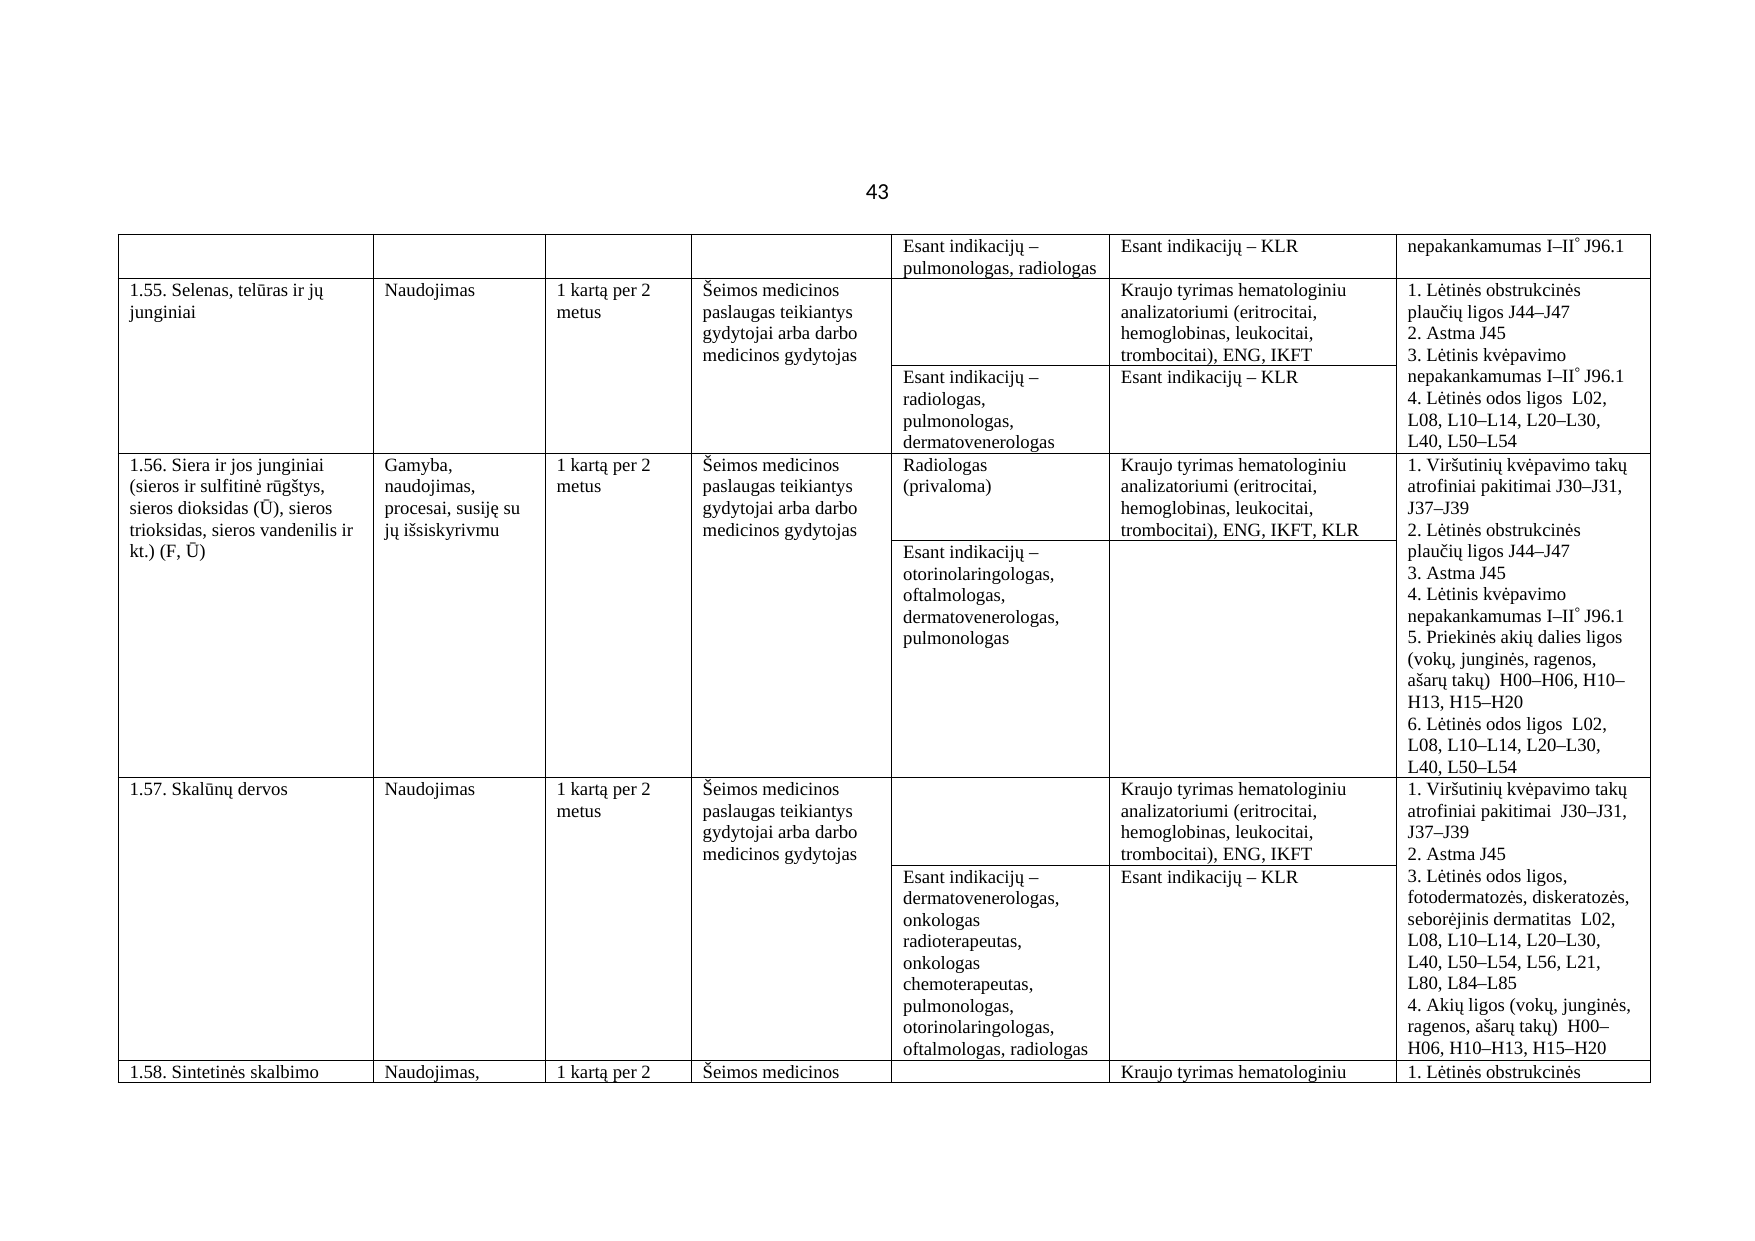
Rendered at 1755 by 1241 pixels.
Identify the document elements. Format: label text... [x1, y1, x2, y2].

table_cell 1 kartą per 2 [546, 1061, 691, 1082]
table_cell Kraujo tyrimas hematologiniu [1110, 1061, 1396, 1082]
table_cell Esant indikacijų – KLR [1110, 866, 1396, 1059]
table_cell Šeimos medicinos paslaugas teikiantys gydytojai arba darbo medicinos gydytojas [692, 279, 891, 453]
table_cell [692, 235, 891, 278]
table_cell 1 kartą per 2 metus [546, 454, 691, 777]
table_cell Esant indikacijų – pulmonologas, radiologas [892, 235, 1109, 278]
table_cell 1. Lėtinės obstrukcinės plaučių ligos J44–J47 2. Astma J45 3. Lėtinis kvėpavimo nepakankamumas I–II J96.1 4. Lėtinės odos ligos L02, L08, L10–L14, L20–L30, L40, L50–L54 [1397, 279, 1650, 453]
table_cell Kraujo tyrimas hematologiniu analizatoriumi (eritrocitai, hemoglobinas, leukocitai, trombocitai), ENG, IKFT, KLR [1110, 454, 1396, 540]
table_cell 1. Viršutinių kvėpavimo takų atrofiniai pakitimai J30–J31, J37–J39 2. Astma J45 3. Lėtinės odos ligos, fotodermatozės, diskeratozės, seborėjinis dermatitas L02, L08, L10–L14, L20–L30, L40, L50–L54, L56, L21, L80, L84–L85 4. Akių ligos (vokų, junginės, ragenos, ašarų takų) H00–H06, H10–H13, H15–H20 [1397, 778, 1650, 1059]
table_cell Šeimos medicinos [692, 1061, 891, 1082]
table_cell 1.58. Sintetinės skalbimo [119, 1061, 373, 1082]
table_cell Šeimos medicinos paslaugas teikiantys gydytojai arba darbo medicinos gydytojas [692, 454, 891, 777]
table_cell 1.57. Skalūnų dervos [119, 778, 373, 1059]
table_cell [1110, 541, 1396, 777]
table_cell Gamyba, naudojimas, procesai, susiję su jų išsiskyrivmu [374, 454, 545, 777]
table_cell 1. Lėtinės obstrukcinės [1397, 1061, 1650, 1082]
table_cell 1.56. Siera ir jos junginiai (sieros ir sulfitinė rūgštys, sieros dioksidas (Ū), sieros trioksidas, sieros vandenilis ir kt.) (F, Ū) [119, 454, 373, 777]
table_cell Esant indikacijų – KLR [1110, 235, 1396, 278]
table_cell Šeimos medicinos paslaugas teikiantys gydytojai arba darbo medicinos gydytojas [692, 778, 891, 1059]
table_cell Naudojimas [374, 778, 545, 1059]
table_cell Naudojimas [374, 279, 545, 453]
table_cell [119, 235, 373, 278]
table_cell [892, 778, 1109, 864]
table_cell Naudojimas, [374, 1061, 545, 1082]
table_cell Kraujo tyrimas hematologiniu analizatoriumi (eritrocitai, hemoglobinas, leukocitai, trombocitai), ENG, IKFT [1110, 279, 1396, 365]
table_cell 1 kartą per 2 metus [546, 778, 691, 1059]
table_cell Kraujo tyrimas hematologiniu analizatoriumi (eritrocitai, hemoglobinas, leukocitai, trombocitai), ENG, IKFT [1110, 778, 1396, 864]
table_cell Esant indikacijų – dermatovenerologas, onkologas radioterapeutas, onkologas chemoterapeutas, pulmonologas, otorinolaringologas, oftalmologas, radiologas [892, 866, 1109, 1059]
table_cell [892, 1061, 1109, 1082]
table_cell [892, 279, 1109, 365]
table_cell 1.55. Selenas, telūras ir jų junginiai [119, 279, 373, 453]
table_cell nepakankamumas I–II J96.1 [1397, 235, 1650, 278]
table_cell 1. Viršutinių kvėpavimo takų atrofiniai pakitimai J30–J31, J37–J39 2. Lėtinės obstrukcinės plaučių ligos J44–J47 3. Astma J45 4. Lėtinis kvėpavimo nepakankamumas I–II J96.1 5. Priekinės akių dalies ligos (vokų, junginės, ragenos, ašarų takų) H00–H06, H10–H13, H15–H20 6. Lėtinės odos ligos L02, L08, L10–L14, L20–L30, L40, L50–L54 [1397, 454, 1650, 777]
table_cell Radiologas (privaloma) [892, 454, 1109, 540]
table_cell [374, 235, 545, 278]
table_cell Esant indikacijų – KLR [1110, 366, 1396, 453]
table_cell Esant indikacijų – radiologas, pulmonologas, dermatovenerologas [892, 366, 1109, 453]
table_cell Esant indikacijų – otorinolaringologas, oftalmologas, dermatovenerologas, pulmonologas [892, 541, 1109, 777]
table_cell 1 kartą per 2 metus [546, 279, 691, 453]
table_cell [546, 235, 691, 278]
